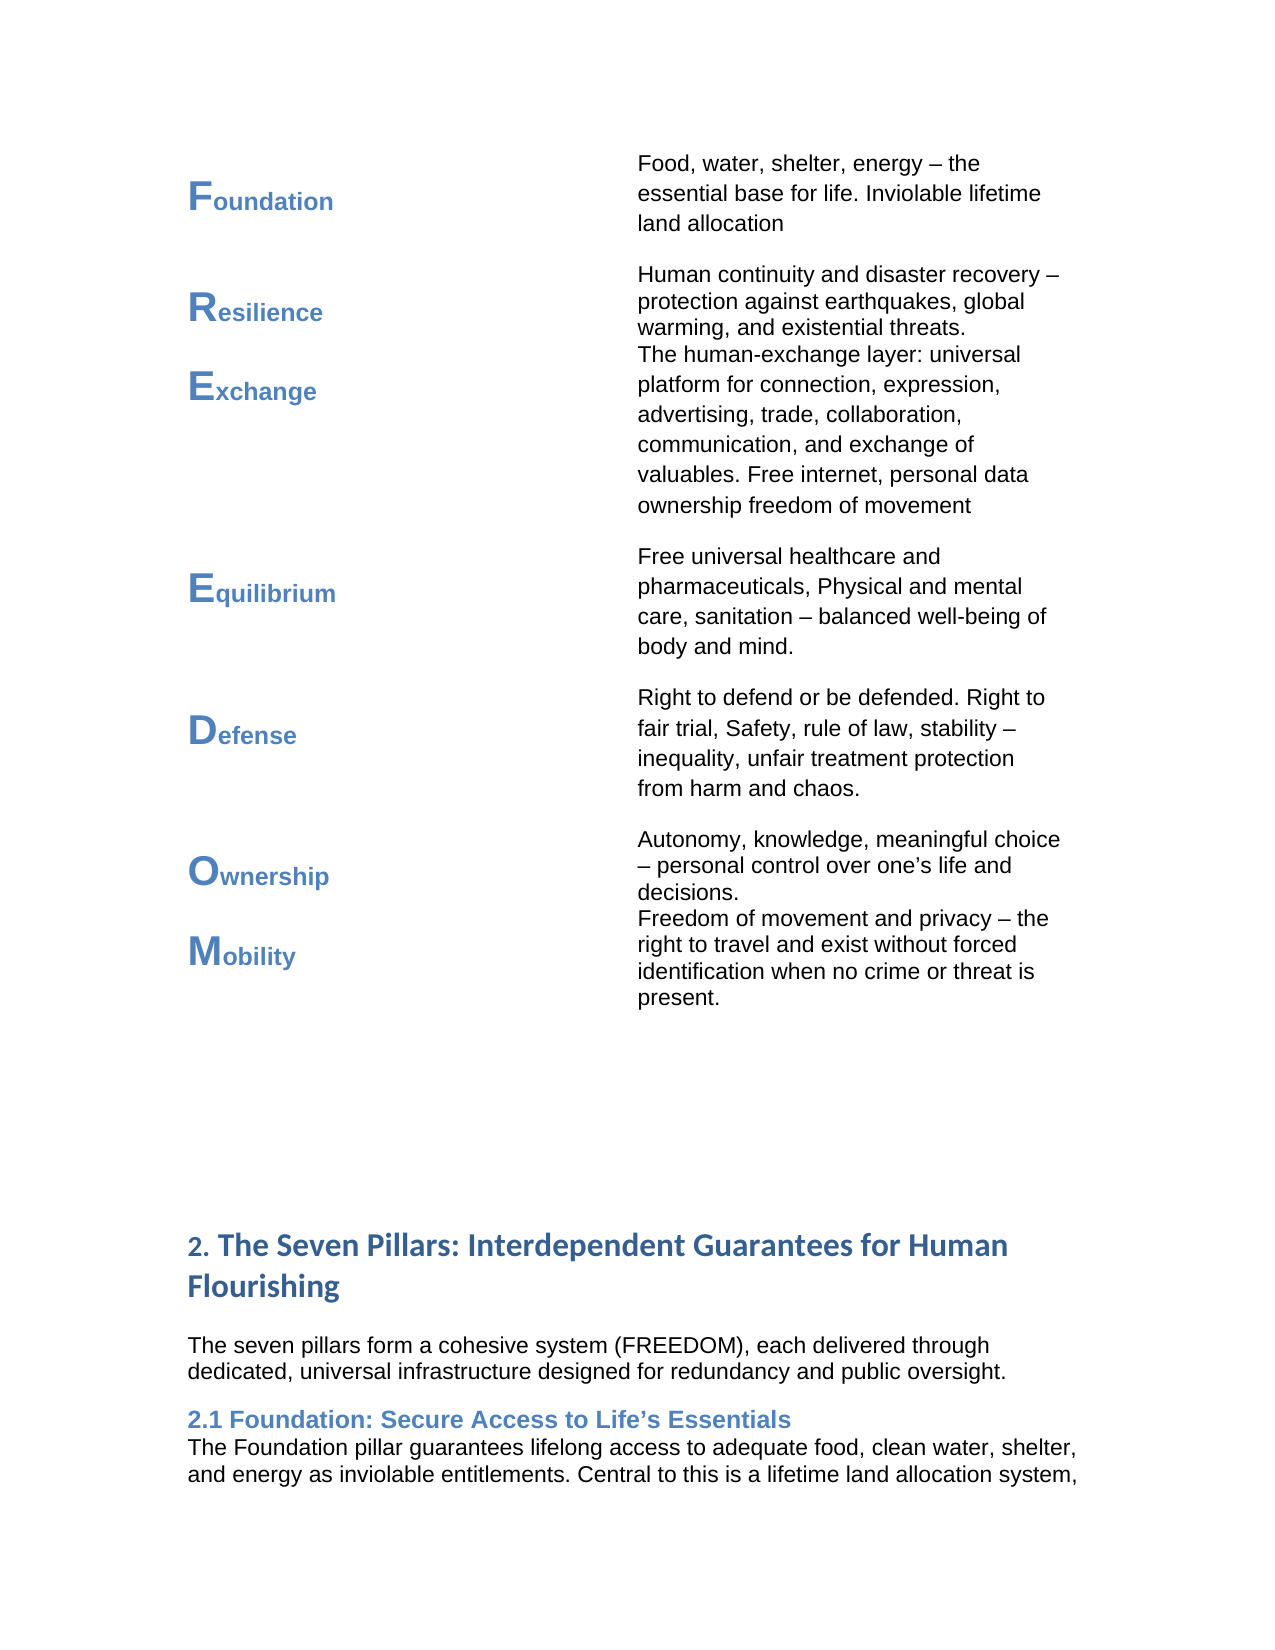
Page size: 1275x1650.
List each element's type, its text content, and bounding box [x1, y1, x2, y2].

subtitle 2.1 Foundation: Secure Access to Life’s Essentials [187, 1406, 1087, 1434]
text The Foundation pillar guarantees lifelong access to adequate food, clean water, shelter, and energy as inviolable entitlements. Central to this is a lifetime land allocation system, [187, 1434, 1087, 1487]
table_cell Food, water, shelter, energy – the essential base for life. Inviolable lifetime land allocation [626, 150, 1076, 261]
table_cell Mobility [176, 905, 626, 1023]
table_cell Resilience [176, 261, 626, 341]
table_cell The human-exchange layer: universal platform for connection, expression, advertising, trade, collaboration, communication, and exchange of valuables. Free internet, personal data ownership freedom of movement [626, 341, 1076, 543]
subtitle 2. The Seven Pillars: Interdependent Guarantees for Human Flourishing [187, 1224, 1087, 1306]
table_cell Exchange [176, 341, 626, 543]
table_cell Ownership [176, 826, 626, 905]
table_cell Freedom of movement and privacy – the right to travel and exist without forced identification when no crime or threat is present. [626, 905, 1076, 1023]
table_cell Human continuity and disaster recovery – protection against earthquakes, global warming, and existential threats. [626, 261, 1076, 341]
table_cell Right to defend or be defended. Right to fair trial, Safety, rule of law, stability –inequality, unfair treatment protection from harm and chaos. [626, 684, 1076, 826]
table_cell Equilibrium [176, 543, 626, 684]
table_cell Foundation [176, 150, 626, 261]
text The seven pillars form a cohesive system (FREEDOM), each delivered through dedicated, universal infrastructure designed for redundancy and public oversight. [187, 1306, 1087, 1385]
table_cell Autonomy, knowledge, meaningful choice – personal control over one’s life and decisions. [626, 826, 1076, 905]
table_cell Defense [176, 684, 626, 826]
table_cell Free universal healthcare and pharmaceuticals, Physical and mental care, sanitation – balanced well-being of body and mind. [626, 543, 1076, 684]
